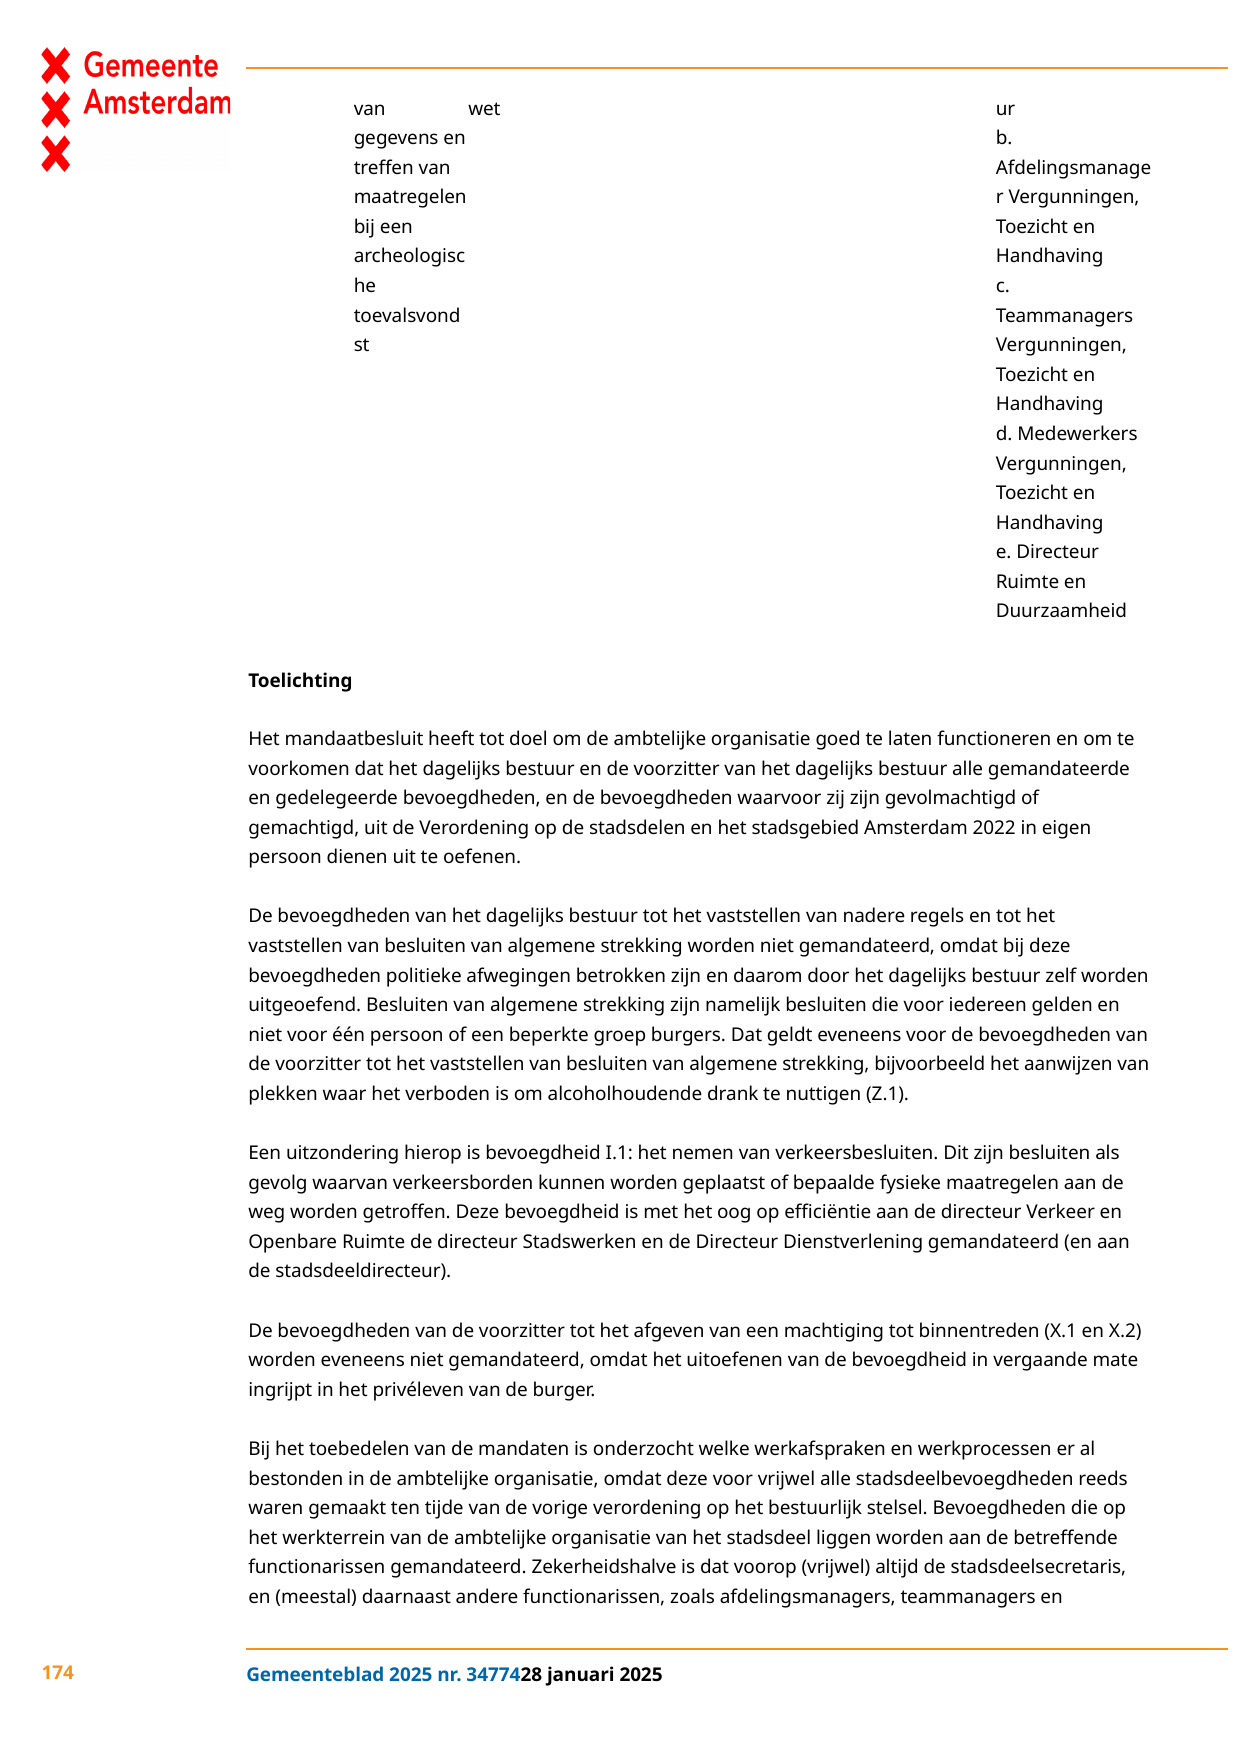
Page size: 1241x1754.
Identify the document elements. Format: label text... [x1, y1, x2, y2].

table_cell [574, 95, 679, 623]
text De bevoegdheden van de voorzitter tot het afgeven van een machtiging tot binnentreden (X.1 en X.2) worden eveneens niet gemandateerd, omdat het uitoefenen van de bevoegdheid in vergaande mate ingrijpt in het privéleven van de burger. [248, 1317, 1152, 1402]
text Toelichting [248, 656, 1152, 696]
table_cell ur b. Afdelingsmanager Vergunningen, Toezicht en Handhaving c. Teammanagers Vergunningen, Toezicht en Handhaving d. Medewerkers Vergunningen, Toezicht en Handhaving e. Directeur Ruimte en Duurzaamheid [996, 95, 1152, 623]
table_cell wet [468, 95, 574, 623]
text De bevoegdheden van het dagelijks bestuur tot het vaststellen van nadere regels en tot het vaststellen van besluiten van algemene strekking worden niet gemandateerd, omdat bij deze bevoegdheden politieke afwegingen betrokken zijn en daarom door het dagelijks bestuur zelf worden uitgeoefend. Besluiten van algemene strekking zijn namelijk besluiten die voor iedereen gelden en niet voor één persoon of een beperkte groep burgers. Dat geldt eveneens voor de bevoegdheden van de voorzitter tot het vaststellen van besluiten van algemene strekking, bijvoorbeeld het aanwijzen van plekken waar het verboden is om alcoholhoudende drank te nuttigen (Z.1). [248, 903, 1152, 1106]
text Bij het toebedelen van de mandaten is onderzocht welke werkafspraken en werkprocessen er al bestonden in de ambtelijke organisatie, omdat deze voor vrijwel alle stadsdeelbevoegdheden reeds waren gemaakt ten tijde van de vorige verordening op het bestuurlijk stelsel. Bevoegdheden die op het werkterrein van de ambtelijke organisatie van het stadsdeel liggen worden aan de betreffende functionarissen gemandateerd. Zekerheidshalve is dat voorop (vrijwel) altijd de stadsdeelsecretaris, en (meestal) daarnaast andere functionarissen, zoals afdelingsmanagers, teammanagers en [248, 1435, 1152, 1609]
table_cell [248, 95, 353, 623]
text Het mandaatbesluit heeft tot doel om de ambtelijke organisatie goed te laten functioneren en om te voorkomen dat het dagelijks bestuur en de voorzitter van het dagelijks bestuur alle gemandateerde en gedelegeerde bevoegdheden, en de bevoegdheden waarvoor zij zijn gevolmachtigd of gemachtigd, uit de Verordening op de stadsdelen en het stadsgebied Amsterdam 2022 in eigen persoon dienen uit te oefenen. [248, 725, 1152, 869]
table_cell [785, 95, 890, 623]
table_cell van gegevens en treffen van maatregelen bij een archeologische toevalsvondst [354, 95, 468, 623]
table_cell [890, 95, 996, 623]
text Een uitzondering hierop is bevoegdheid I.1: het nemen van verkeersbesluiten. Dit zijn besluiten als gevolg waarvan verkeersborden kunnen worden geplaatst of bepaalde fysieke maatregelen aan de weg worden getroffen. Deze bevoegdheid is met het oog op efficiëntie aan de directeur Verkeer en Openbare Ruimte de directeur Stadswerken en de Directeur Dienstverlening gemandateerd (en aan de stadsdeeldirecteur). [248, 1139, 1152, 1283]
table_cell [679, 95, 784, 623]
picture [41, 47, 231, 172]
